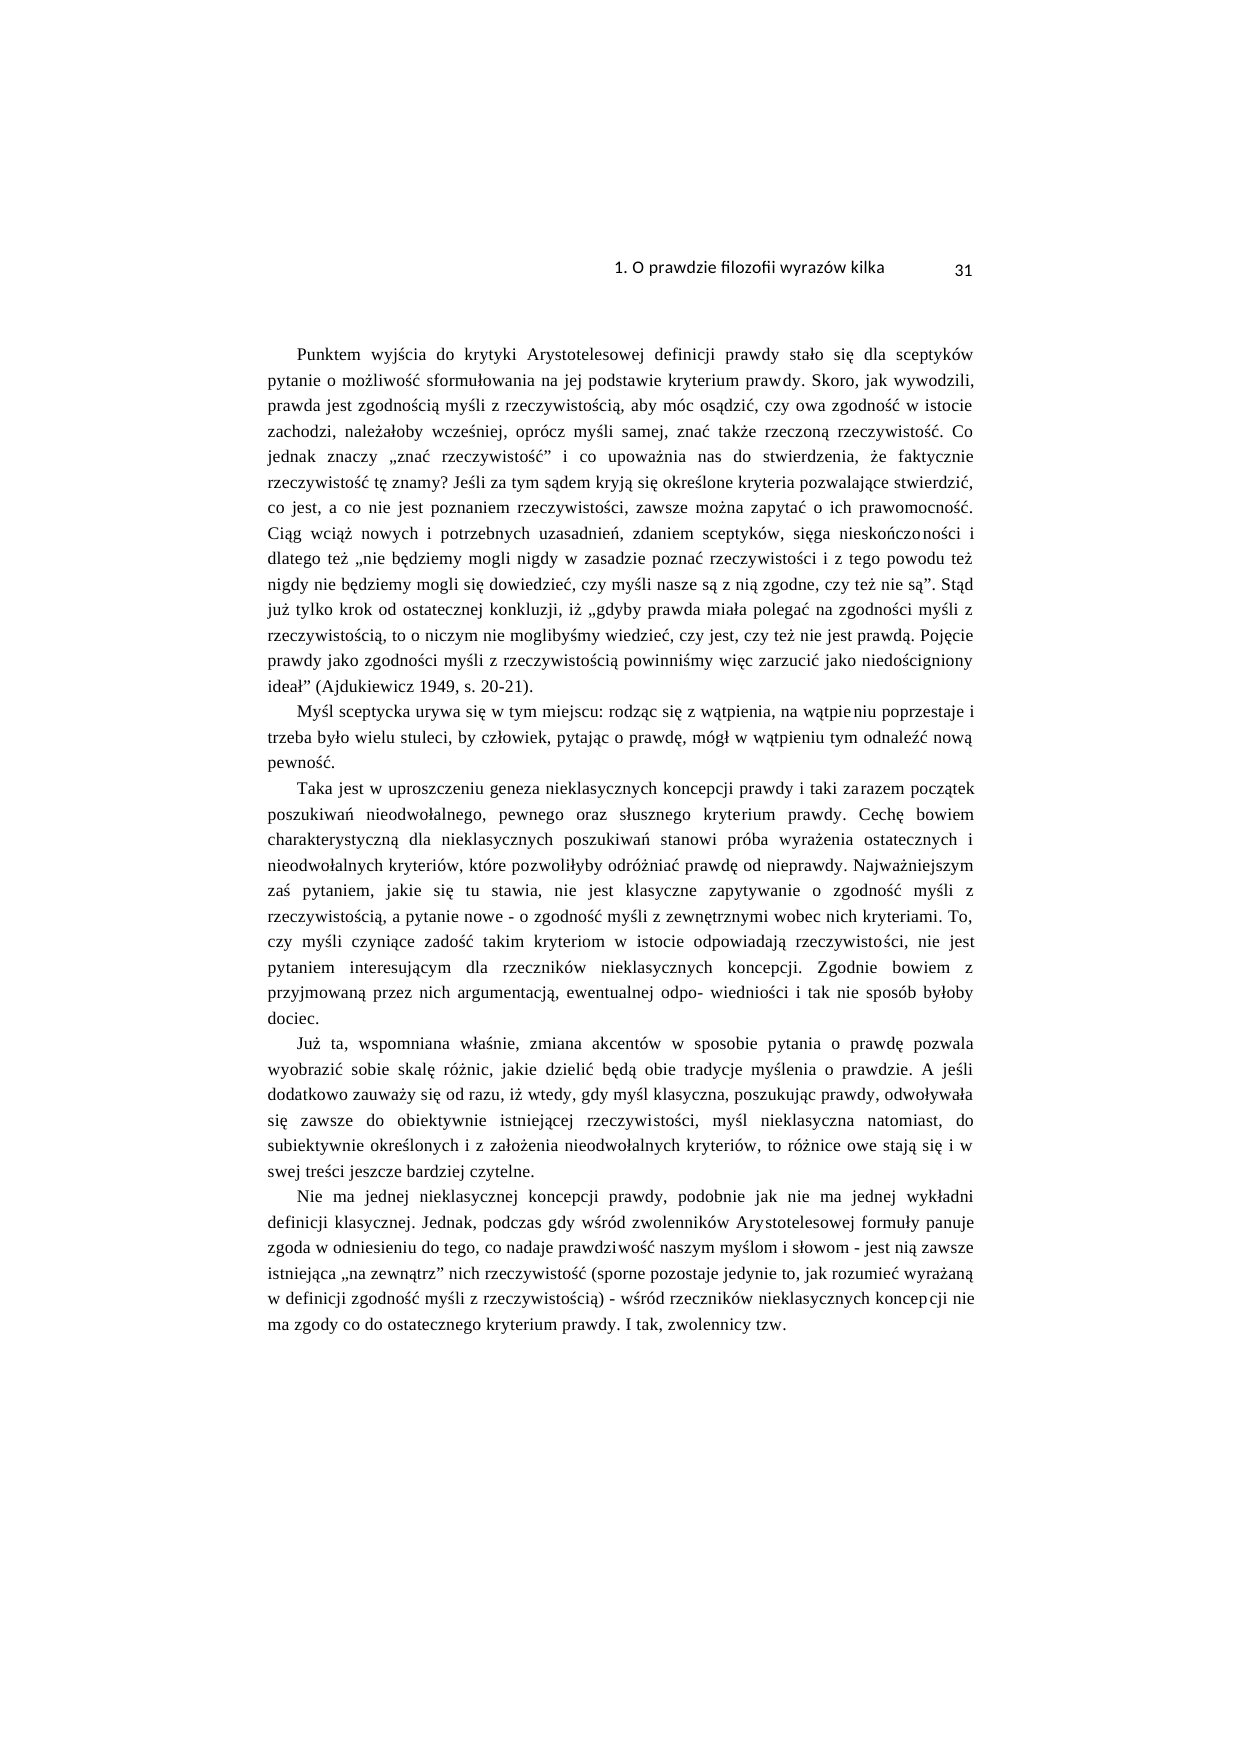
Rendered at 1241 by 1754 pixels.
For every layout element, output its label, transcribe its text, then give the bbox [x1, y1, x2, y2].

text 31 [954, 262, 978, 280]
text Myśl sceptycka urywa się w tym miejscu: rodząc się z wątpienia, na wątpie­niu poprzestaje i trzeba było wielu stuleci, by człowiek, pytając o prawdę, mógł w wątpieniu tym odnaleźć nową pewność. [267, 697, 975, 774]
text Punktem wyjścia do krytyki Arystotelesowej definicji prawdy stało się dla sceptyków pytanie o możliwość sformułowania na jej podstawie kryterium praw­dy. Skoro, jak wywodzili, prawda jest zgodnością myśli z rzeczywistością, aby móc osądzić, czy owa zgodność w istocie zachodzi, należałoby wcześniej, oprócz myśli samej, znać także rzeczoną rzeczywistość. Co jednak znaczy „znać rzeczywistość” i co upoważnia nas do stwierdzenia, że faktycznie rzeczywistość tę znamy? Jeśli za tym sądem kryją się określone kryteria pozwalające stwierdzić, co jest, a co nie jest poznaniem rzeczywistości, zawsze można zapytać o ich prawomocność. Ciąg wciąż nowych i potrzebnych uzasadnień, zdaniem sceptyków, sięga nieskończo­ności i dlatego też „nie będziemy mogli nigdy w zasadzie poznać rzeczywistości i z tego powodu też nigdy nie będziemy mogli się dowiedzieć, czy myśli nasze są z nią zgodne, czy też nie są”. Stąd już tylko krok od ostatecznej konkluzji, iż „gdyby prawda miała polegać na zgodności myśli z rzeczywistością, to o niczym nie moglibyśmy wiedzieć, czy jest, czy też nie jest prawdą. Pojęcie prawdy jako zgodności myśli z rzeczywistością powinniśmy więc zarzucić jako niedościgniony ideał” (Ajdukiewicz 1949, s. 20-21). [267, 340, 975, 697]
text 1. O prawdzie filozofii wyrazów kilka [614, 259, 918, 277]
text Już ta, wspomniana właśnie, zmiana akcentów w sposobie pytania o prawdę pozwala wyobrazić sobie skalę różnic, jakie dzielić będą obie tradycje myślenia o prawdzie. A jeśli dodatkowo zauważy się od razu, iż wtedy, gdy myśl klasyczna, poszukując prawdy, odwoływała się zawsze do obiektywnie istniejącej rzeczywi­stości, myśl nieklasyczna natomiast, do subiektywnie określonych i z założenia nieodwołalnych kryteriów, to różnice owe stają się i w swej treści jeszcze bardziej czytelne. [267, 1029, 975, 1182]
text Taka jest w uproszczeniu geneza nieklasycznych koncepcji prawdy i taki za­razem początek poszukiwań nieodwołalnego, pewnego oraz słusznego kryte­rium prawdy. Cechę bowiem charakterystyczną dla nieklasycznych poszukiwań stanowi próba wyrażenia ostatecznych i nieodwołalnych kryteriów, które po­zwoliłyby odróżniać prawdę od nieprawdy. Najważniejszym zaś pytaniem, jakie się tu stawia, nie jest klasyczne zapytywanie o zgodność myśli z rzeczywistością, a pytanie nowe - o zgodność myśli z zewnętrznymi wobec nich kryteriami. To, czy myśli czyniące zadość takim kryteriom w istocie odpowiadają rzeczywisto­ści, nie jest pytaniem interesującym dla rzeczników nieklasycznych koncepcji. Zgodnie bowiem z przyjmowaną przez nich argumentacją, ewentualnej odpo- wiedniości i tak nie sposób byłoby dociec. [267, 774, 975, 1029]
text Nie ma jednej nieklasycznej koncepcji prawdy, podobnie jak nie ma jednej wykładni definicji klasycznej. Jednak, podczas gdy wśród zwolenników Ary­stotelesowej formuły panuje zgoda w odniesieniu do tego, co nadaje prawdzi­wość naszym myślom i słowom - jest nią zawsze istniejąca „na zewnątrz” nich rzeczywistość (sporne pozostaje jedynie to, jak rozumieć wyrażaną w definicji zgodność myśli z rzeczywistością) - wśród rzeczników nieklasycznych koncep­cji nie ma zgody co do ostatecznego kryterium prawdy. I tak, zwolennicy tzw. [267, 1182, 975, 1335]
